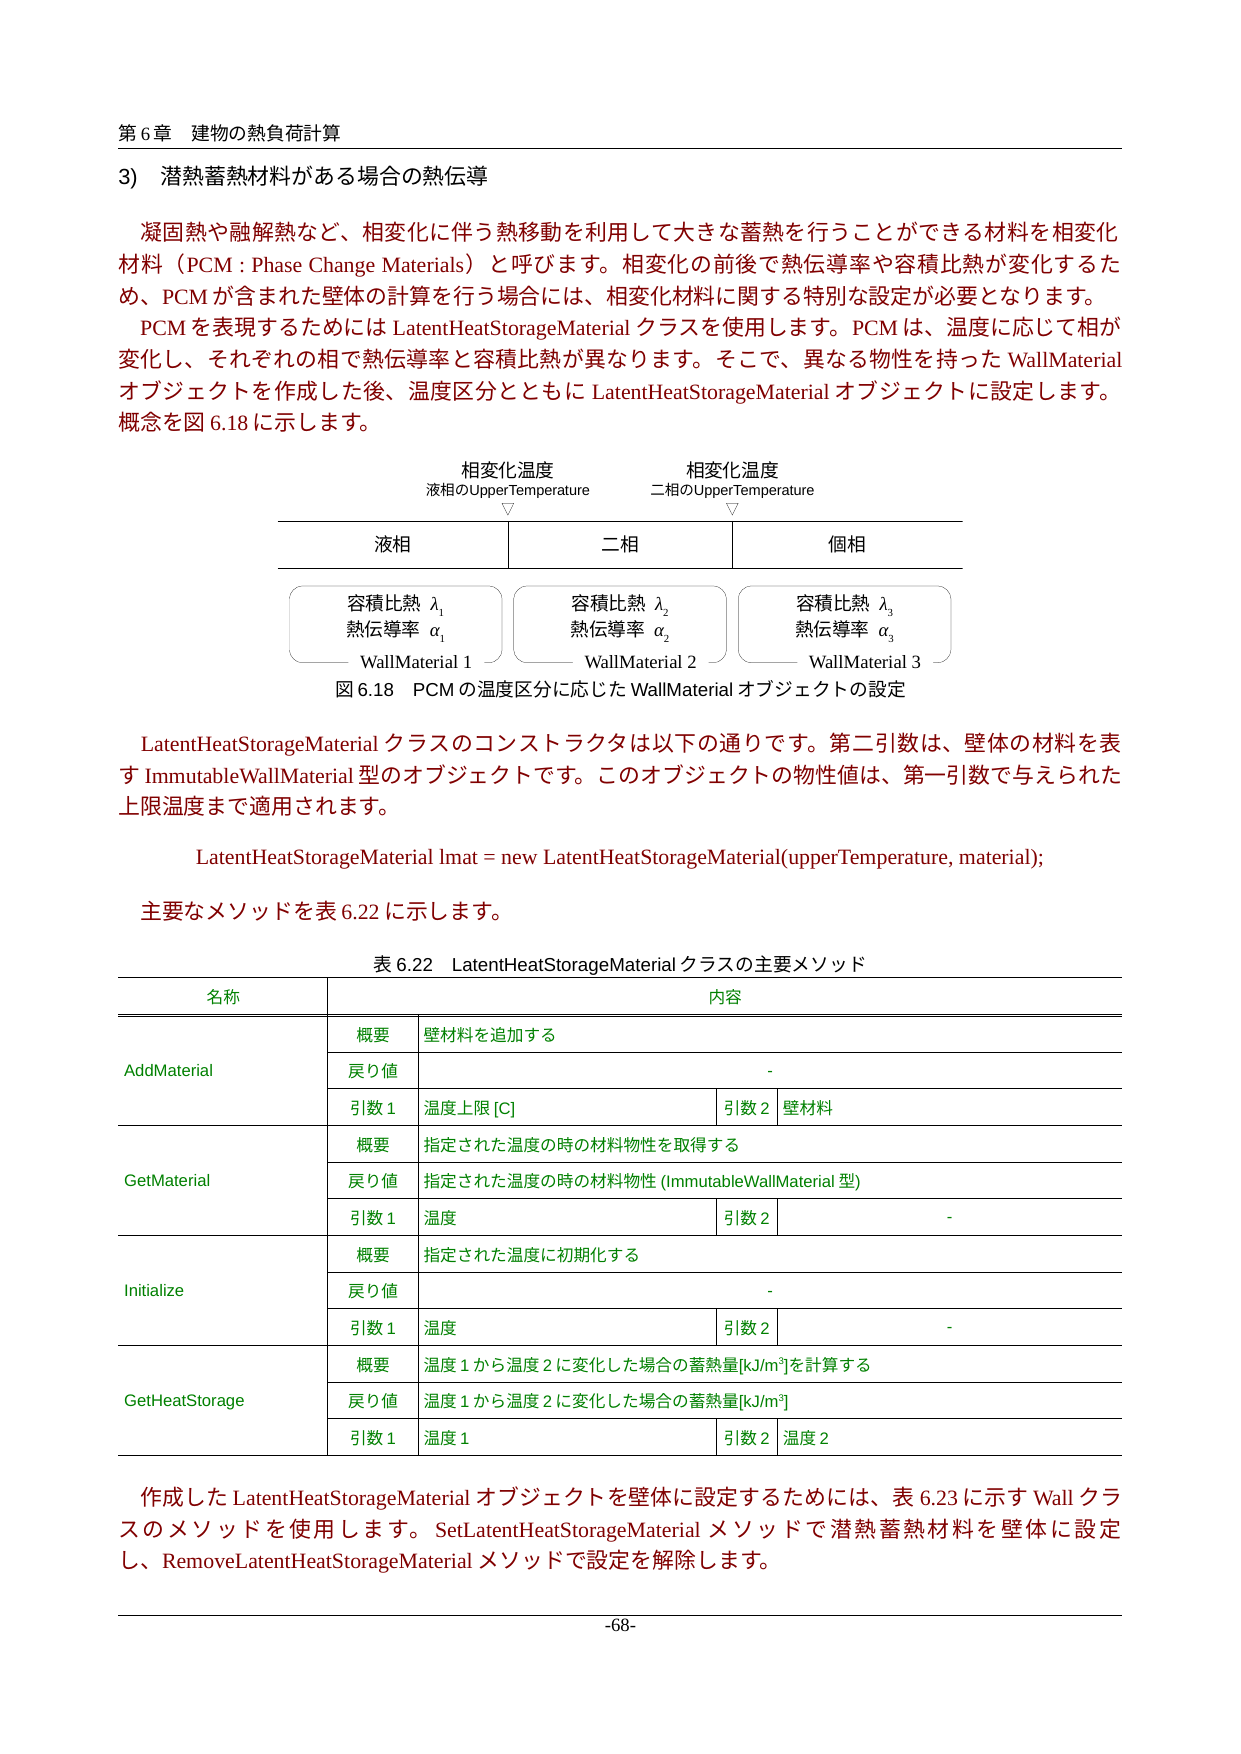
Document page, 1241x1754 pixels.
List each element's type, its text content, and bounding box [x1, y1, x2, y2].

table_cell 概要 [328, 1236, 418, 1272]
table_cell AddMaterial [118, 1017, 327, 1125]
text 表6.22 LatentHeatStorageMaterialクラスの主要メソッド [118, 950, 1122, 977]
table_cell 戻り値 [328, 1273, 418, 1308]
text 主要なメソッドを表6.22に示します。 [118, 894, 1122, 926]
table_cell 戻り値 [328, 1163, 418, 1198]
table_cell - [778, 1309, 1122, 1345]
table_cell 戻り値 [328, 1383, 418, 1418]
table_cell GetHeatStorage [118, 1346, 327, 1455]
table_cell 温度 [419, 1309, 716, 1345]
table_cell 引数2 [717, 1309, 777, 1345]
text LatentHeatStorageMaterialクラスのコンストラクタは以下の通りです。第二引数は、壁体の材料を表すImmutableWallMaterial型のオブジェクトです。このオブジェクトの物性値は、第一引数で与えられた上限温度まで適用されます。 [118, 726, 1122, 821]
text PCMを表現するためにはLatentHeatStorageMaterialクラスを使用します。PCMは、温度に応じて相が変化し、それぞれの相で熱伝導率と容積比熱が異なります。そこで、異なる物性を持ったWallMaterialオブジェクトを作成した後、温度区分とともにLatentHeatStorageMaterialオブジェクトに設定します。概念を図6.18に示します。 [118, 310, 1122, 437]
table_cell 引数2 [717, 1199, 777, 1235]
table_cell 引数2 [717, 1089, 777, 1125]
table_cell - [778, 1199, 1122, 1235]
table_cell 概要 [328, 1126, 418, 1162]
table_cell 温度2 [778, 1419, 1122, 1455]
table_cell 温度1から温度2に変化した場合の蓄熱量[kJ/m3]を計算する [419, 1346, 1122, 1382]
table_cell 引数1 [328, 1089, 418, 1125]
table_cell 指定された温度の時の材料物性 (ImmutableWallMaterial型) [419, 1163, 1122, 1198]
table_cell - [419, 1053, 1122, 1088]
text LatentHeatStorageMaterial lmat = new LatentHeatStorageMaterial(upperTemperature, material); [118, 845, 1122, 869]
table_cell 引数1 [328, 1419, 418, 1455]
table_cell 指定された温度の時の材料物性を取得する [419, 1126, 1122, 1162]
table_cell 概要 [328, 1346, 418, 1382]
subtitle 潜熱蓄熱材料がある場合の熱伝導 [118, 159, 1122, 191]
table_cell 温度 [419, 1199, 716, 1235]
table_header 名称 [118, 978, 327, 1014]
table_cell 概要 [328, 1017, 418, 1052]
text 図6.18 PCMの温度区分に応じたWallMaterialオブジェクトの設定 [118, 461, 1122, 702]
table_cell - [419, 1273, 1122, 1308]
table_cell 温度上限 [C] [419, 1089, 716, 1125]
table_cell 温度1から温度2に変化した場合の蓄熱量[kJ/m3] [419, 1383, 1122, 1418]
table_cell 引数2 [717, 1419, 777, 1455]
table_cell Initialize [118, 1236, 327, 1345]
table_cell GetMaterial [118, 1126, 327, 1235]
table_cell 指定された温度に初期化する [419, 1236, 1122, 1272]
text 凝固熱や融解熱など、相変化に伴う熱移動を利用して大きな蓄熱を行うことができる材料を相変化材料（PCM : Phase Change Materials）と呼びます。相変化の前後で熱伝導率や容積比熱が変化するため、PCMが含まれた壁体の計算を行う場合には、相変化材料に関する特別な設定が必要となります。 [118, 215, 1122, 310]
table_cell 温度1 [419, 1419, 716, 1455]
table_header 内容 [328, 978, 1122, 1014]
table_cell 引数1 [328, 1199, 418, 1235]
table_cell 戻り値 [328, 1053, 418, 1088]
table_cell 引数1 [328, 1309, 418, 1345]
table_cell 壁材料を追加する [419, 1017, 1122, 1052]
table_cell 壁材料 [778, 1089, 1122, 1125]
text 作成したLatentHeatStorageMaterialオブジェクトを壁体に設定するためには、表6.23に示すWallクラスのメソッドを使用します。SetLatentHeatStorageMaterialメソッドで潜熱蓄熱材料を壁体に設定し、RemoveLatentHeatStorageMaterialメソッドで設定を解除します。 [118, 1480, 1122, 1575]
